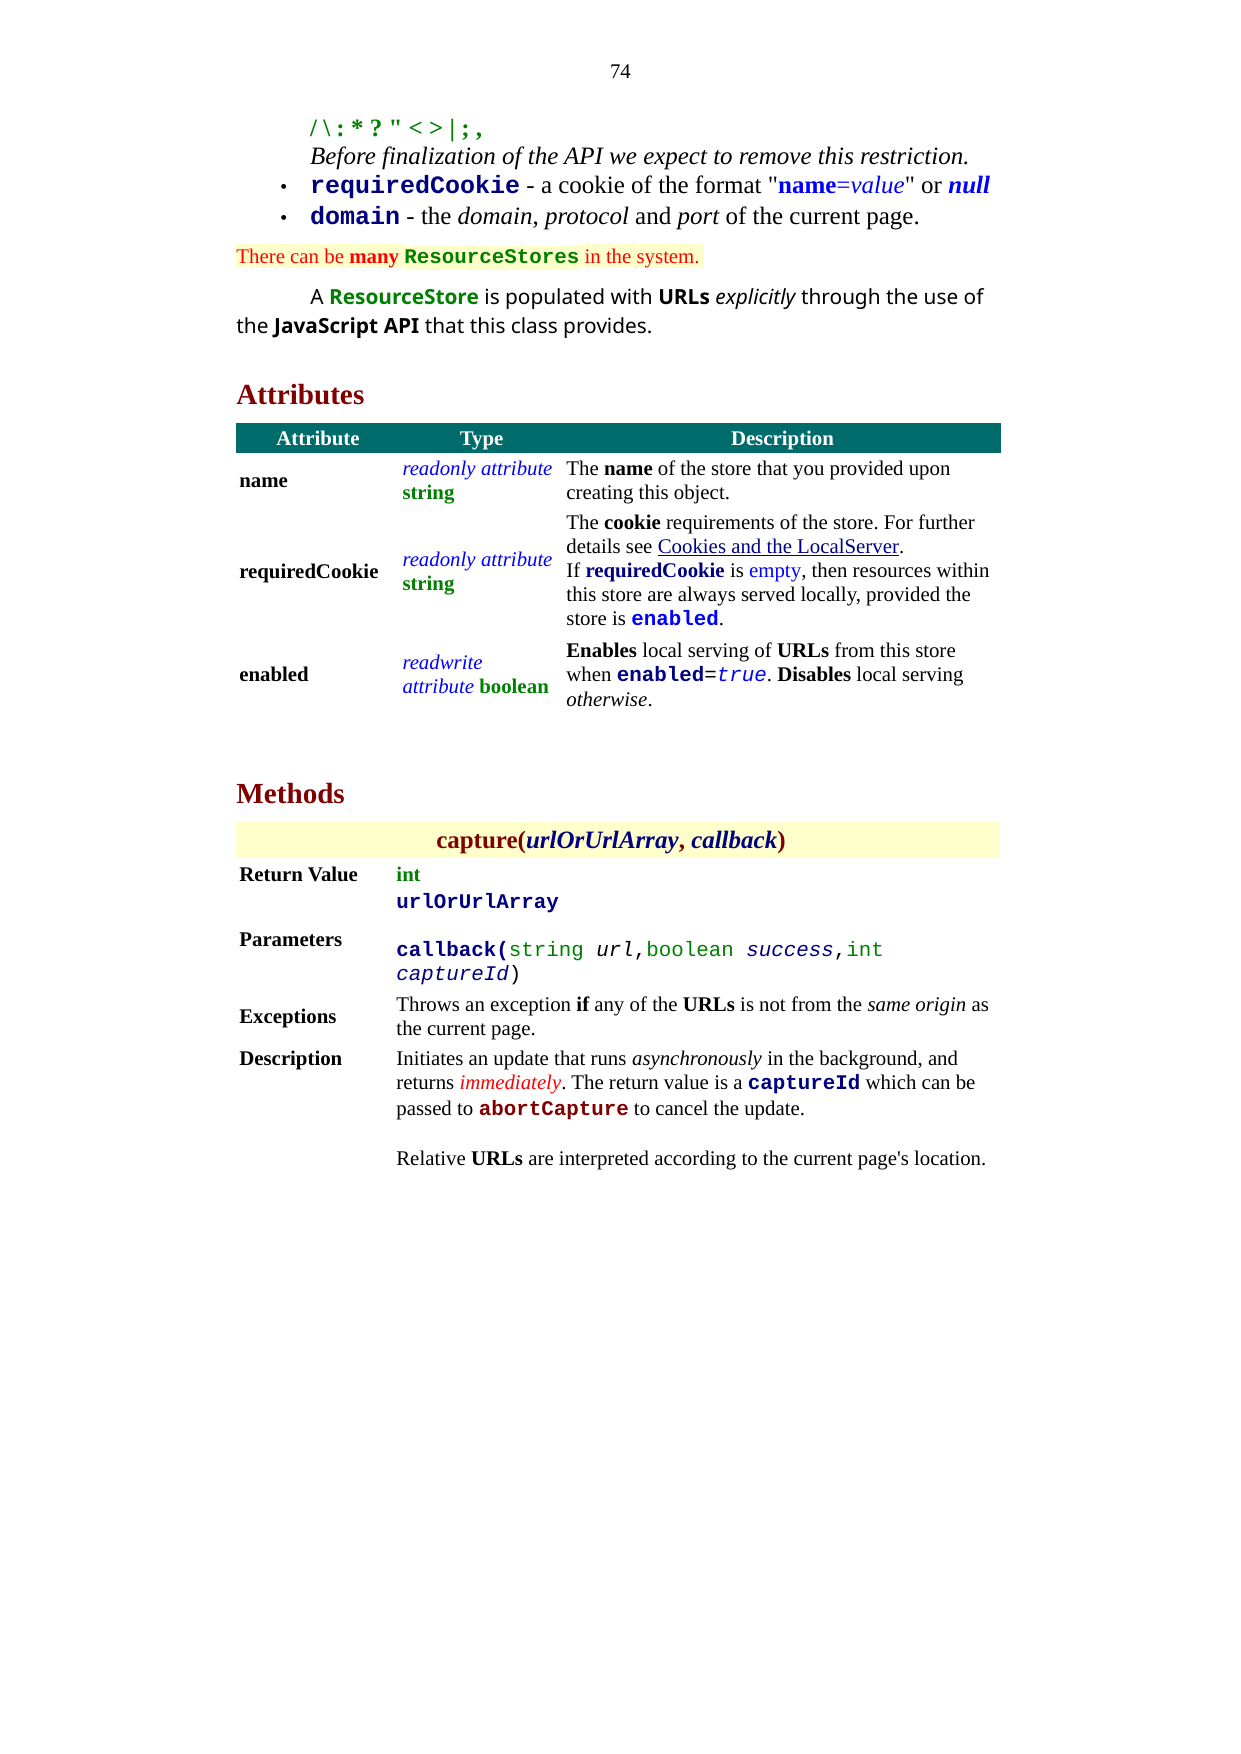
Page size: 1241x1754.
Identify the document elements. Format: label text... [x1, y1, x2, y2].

table_cell The cookie requirements of the store. For further details see Cookies and the LocalServer. If requiredCookie is empty, then resources within this store are always served locally, provided the store is enabled. [563, 507, 1001, 634]
list / \ : * ? " < > | ; , Before finalization of the API we expect to remove this restriction. [280, 113, 1004, 170]
table_header Type [399, 423, 563, 453]
list requiredCookie - a cookie of the format "name=value" or null [280, 170, 1004, 201]
table_cell Description [236, 1043, 393, 1173]
table_cell Parameters [236, 889, 393, 989]
list domain - the domain, protocol and port of the current page. [280, 201, 1004, 232]
table_cell requiredCookie [236, 507, 399, 634]
table_cell name [236, 453, 399, 507]
subtitle Attributes [236, 377, 1004, 410]
table_cell enabled [236, 635, 399, 714]
table_cell readonly attribute string [399, 507, 563, 634]
table_cell Enables local serving of URLs from this store when enabled=true. Disables local serving otherwise. [563, 635, 1001, 714]
table_header Attribute [236, 423, 399, 453]
table_cell Initiates an update that runs asynchronously in the background, and returns immediately. The return value is a captureId which can be passed to abortCapture to cancel the update. Relative URLs are interpreted according to the current page's location. [393, 1043, 1000, 1173]
table_cell Throws an exception if any of the URLs is not from the same origin as the current page. [393, 989, 1000, 1043]
subtitle Methods [236, 776, 1004, 809]
text There can be many ResourceStores in the system. [236, 244, 1004, 270]
table_header Description [563, 423, 1001, 453]
table_cell readonly attribute string [399, 453, 563, 507]
table_cell int [393, 859, 1000, 888]
table_cell Exceptions [236, 989, 393, 1043]
table_cell Return Value [236, 859, 393, 888]
table_header capture(urlOrUrlArray, callback) [236, 822, 1000, 858]
table_cell urlOrUrlArray callback(string url,boolean success,int captureId) [393, 889, 1000, 989]
table_cell readwrite attribute boolean [399, 635, 563, 714]
text A ResourceStore is populated with URLs explicitly through the use of the JavaScript API that this class provides. [236, 282, 1004, 339]
table_cell The name of the store that you provided upon creating this object. [563, 453, 1001, 507]
